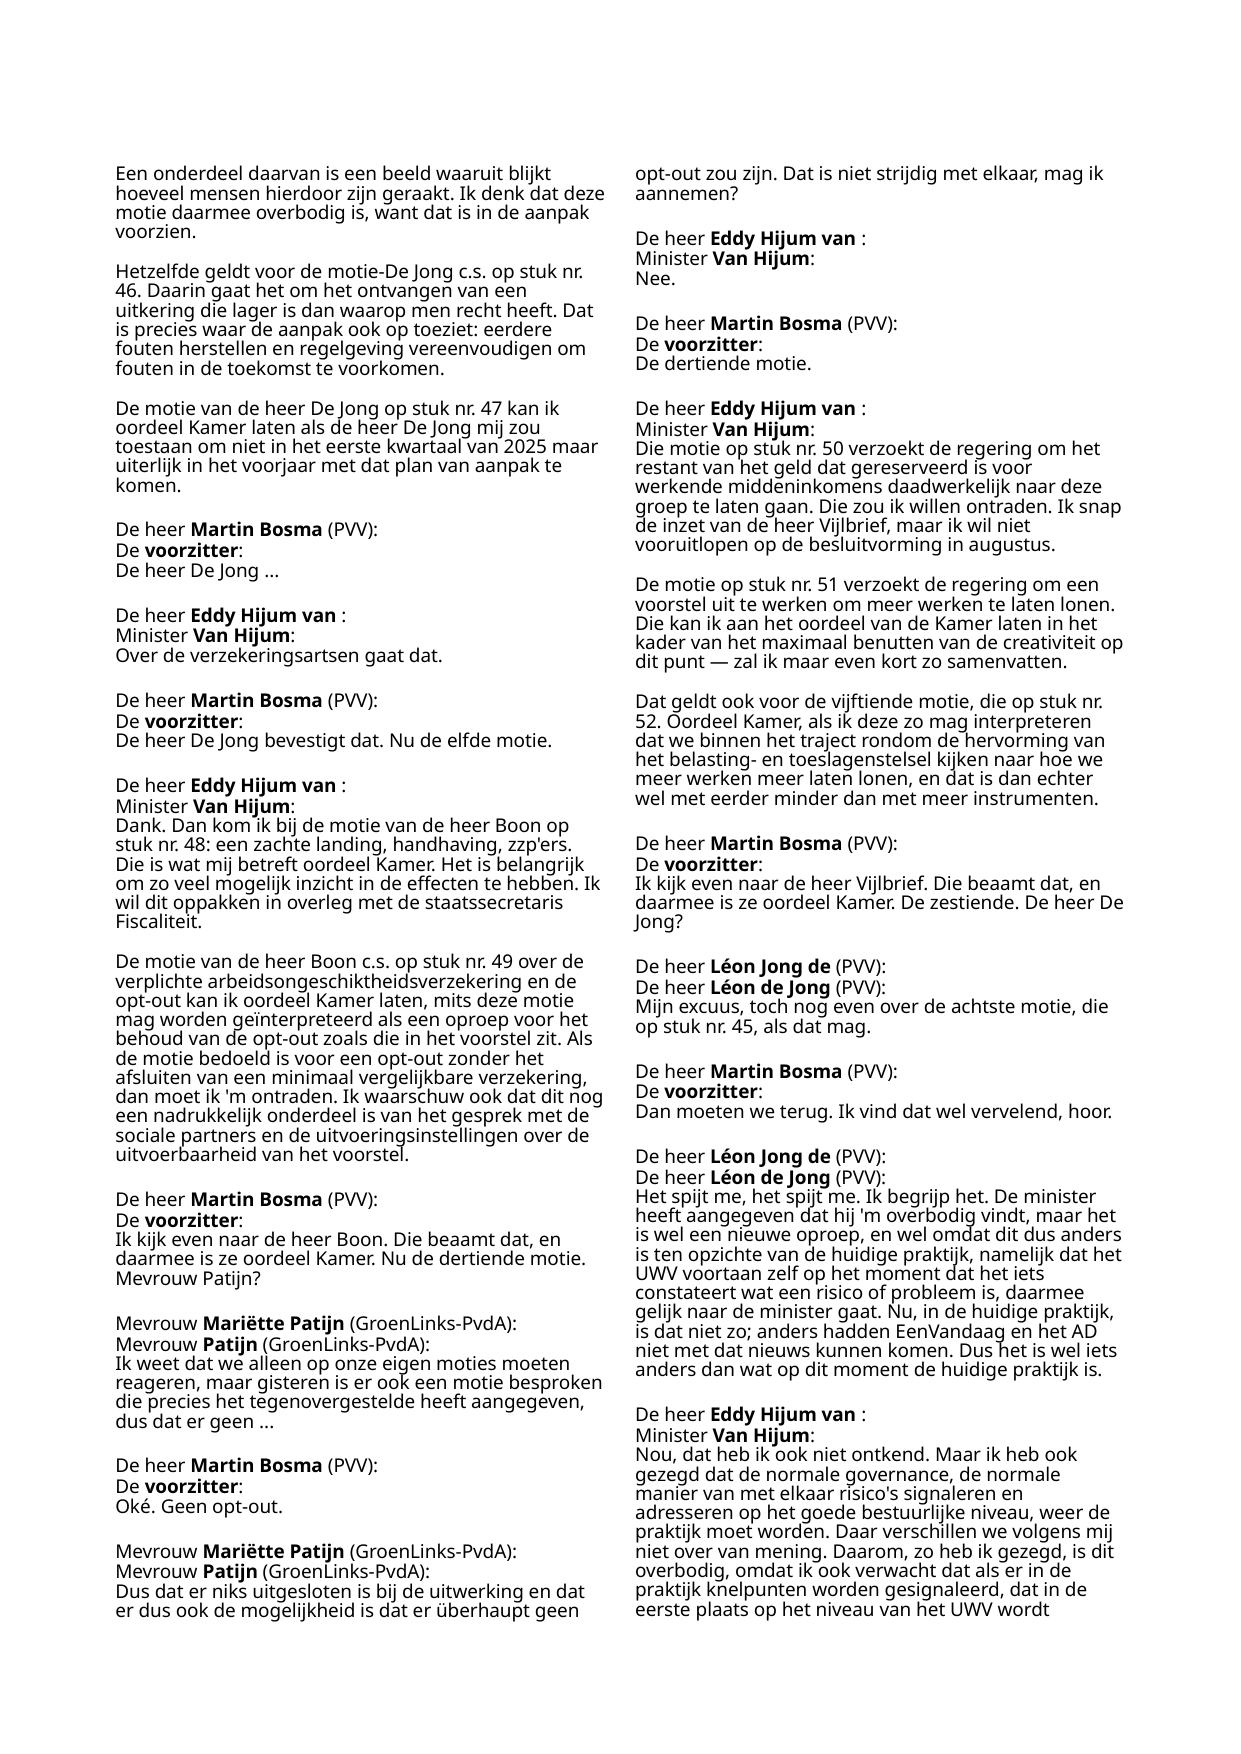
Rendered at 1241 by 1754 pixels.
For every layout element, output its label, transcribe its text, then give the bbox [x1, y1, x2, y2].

text De heer De Jong bevestigt dat. Nu de elfde motie. [115, 732, 605, 751]
text De heer Eddy Hijum van : [635, 225, 1125, 250]
text De heer Léon Jong de (PVV): [635, 953, 1125, 979]
text De heer Martin Bosma (PVV): [635, 310, 1125, 336]
text Nee. [635, 270, 1125, 289]
text Ik kijk even naar de heer Boon. Die beaamt dat, en daarmee is ze oordeel Kamer. Nu de dertiende motie. Mevrouw Patijn? [115, 1231, 605, 1289]
text Een onderdeel daarvan is een beeld waaruit blijkt hoeveel mensen hierdoor zijn geraakt. Ik denk dat deze motie daarmee overbodig is, want dat is in de aanpak voorzien. [115, 165, 605, 242]
text De motie op stuk nr. 51 verzoekt de regering om een voorstel uit te werken om meer werken te laten lonen. Die kan ik aan het oordeel van de Kamer laten in het kader van het maximaal benutten van de creativiteit op dit punt — zal ik maar even kort zo samenvatten. [635, 576, 1125, 673]
text De voorzitter: [115, 1478, 605, 1498]
text De heer Eddy Hijum van : [115, 602, 605, 627]
text Mevrouw Patijn (GroenLinks-PvdA): [115, 1563, 605, 1583]
text De heer Martin Bosma (PVV): [115, 1186, 605, 1212]
text De heer Léon de Jong (PVV): [635, 979, 1125, 998]
text Minister Van Hijum: [635, 421, 1125, 440]
text Het spijt me, het spijt me. Ik begrijp het. De minister heeft aangegeven dat hij 'm overbodig vindt, maar het is wel een nieuwe oproep, en wel omdat dit dus anders is ten opzichte van de huidige praktijk, namelijk dat het UWV voortaan zelf op het moment dat het iets constateert wat een risico of probleem is, daarmee gelijk naar de minister gaat. Nu, in de huidige praktijk, is dat niet zo; anders hadden EenVandaag en het AD niet met dat nieuws kunnen komen. Dus het is wel iets anders dan wat op dit moment de huidige praktijk is. [635, 1188, 1125, 1381]
text De voorzitter: [115, 1212, 605, 1231]
text De motie van de heer De Jong op stuk nr. 47 kan ik oordeel Kamer laten als de heer De Jong mij zou toestaan om niet in het eerste kwartaal van 2025 maar uiterlijk in het voorjaar met dat plan van aanpak te komen. [115, 399, 605, 496]
text Die motie op stuk nr. 50 verzoekt de regering om het restant van het geld dat gereserveerd is voor werkende middeninkomens daadwerkelijk naar deze groep te laten gaan. Die zou ik willen ontraden. Ik snap de inzet van de heer Vijlbrief, maar ik wil niet vooruitlopen op de besluitvorming in augustus. [635, 440, 1125, 556]
text De dertiende motie. [635, 355, 1125, 374]
text Mijn excuus, toch nog even over de achtste motie, die op stuk nr. 45, als dat mag. [635, 998, 1125, 1037]
text Nou, dat heb ik ook niet ontkend. Maar ik heb ook gezegd dat de normale governance, de normale manier van met elkaar risico's signaleren en adresseren op het goede bestuurlijke niveau, weer de praktijk moet worden. Daar verschillen we volgens mij niet over van mening. Daarom, zo heb ik gezegd, is dit overbodig, omdat ik ook verwacht dat als er in de praktijk knelpunten worden gesignaleerd, dat in de eerste plaats op het niveau van het UWV wordt [635, 1446, 1125, 1620]
text De heer Eddy Hijum van : [635, 1401, 1125, 1427]
text De heer Eddy Hijum van : [115, 772, 605, 798]
text Dus dat er niks uitgesloten is bij de uitwerking en dat er dus ook de mogelijkheid is dat er überhaupt geen [115, 1583, 605, 1621]
text De heer Martin Bosma (PVV): [635, 830, 1125, 856]
text Hetzelfde geldt voor de motie-De Jong c.s. op stuk nr. 46. Daarin gaat het om het ontvangen van een uitkering die lager is dan waarop men recht heeft. Dat is precies waar de aanpak ook op toeziet: eerdere fouten herstellen en regelgeving vereenvoudigen om fouten in de toekomst te voorkomen. [115, 263, 605, 379]
text De voorzitter: [115, 713, 605, 732]
text Minister Van Hijum: [115, 627, 605, 647]
text Mevrouw Mariëtte Patijn (GroenLinks-PvdA): [115, 1538, 605, 1563]
text De voorzitter: [115, 542, 605, 562]
text De motie van de heer Boon c.s. op stuk nr. 49 over de verplichte arbeidsongeschiktheidsverzekering en de opt-out kan ik oordeel Kamer laten, mits deze motie mag worden geïnterpreteerd als een oproep voor het behoud van de opt-out zoals die in het voorstel zit. Als de motie bedoeld is voor een opt-out zonder het afsluiten van een minimaal vergelijkbare verzekering, dan moet ik 'm ontraden. Ik waarschuw ook dat dit nog een nadrukkelijk onderdeel is van het gesprek met de sociale partners en de uitvoeringsinstellingen over de uitvoerbaarheid van het voorstel. [115, 953, 605, 1165]
text opt-out zou zijn. Dat is niet strijdig met elkaar, mag ik aannemen? [635, 165, 1125, 204]
text Ik weet dat we alleen op onze eigen moties moeten reageren, maar gisteren is er ook een motie besproken die precies het tegenovergestelde heeft aangegeven, dus dat er geen ... [115, 1355, 605, 1432]
text Ik kijk even naar de heer Vijlbrief. Die beaamt dat, en daarmee is ze oordeel Kamer. De zestiende. De heer De Jong? [635, 875, 1125, 933]
text De heer Léon de Jong (PVV): [635, 1169, 1125, 1188]
text De voorzitter: [635, 1083, 1125, 1103]
text De heer Martin Bosma (PVV): [115, 1453, 605, 1478]
text Over de verzekeringsartsen gaat dat. [115, 647, 605, 666]
text Dan moeten we terug. Ik vind dat wel vervelend, hoor. [635, 1103, 1125, 1122]
text Mevrouw Patijn (GroenLinks-PvdA): [115, 1336, 605, 1355]
text De heer Martin Bosma (PVV): [115, 687, 605, 713]
text De heer Eddy Hijum van : [635, 395, 1125, 421]
text Minister Van Hijum: [635, 250, 1125, 270]
text De heer De Jong ... [115, 562, 605, 581]
text De voorzitter: [635, 856, 1125, 875]
text Dank. Dan kom ik bij de motie van de heer Boon op stuk nr. 48: een zachte landing, handhaving, zzp'ers. Die is wat mij betreft oordeel Kamer. Het is belangrijk om zo veel mogelijk inzicht in de effecten te hebben. Ik wil dit oppakken in overleg met de staatssecretaris Fiscaliteit. [115, 817, 605, 933]
text Mevrouw Mariëtte Patijn (GroenLinks-PvdA): [115, 1310, 605, 1336]
text De heer Martin Bosma (PVV): [635, 1058, 1125, 1083]
text De heer Martin Bosma (PVV): [115, 517, 605, 542]
text Minister Van Hijum: [115, 798, 605, 817]
text De voorzitter: [635, 336, 1125, 355]
text De heer Léon Jong de (PVV): [635, 1143, 1125, 1169]
text Oké. Geen opt-out. [115, 1498, 605, 1517]
text Dat geldt ook voor de vijftiende motie, die op stuk nr. 52. Oordeel Kamer, als ik deze zo mag interpreteren dat we binnen het traject rondom de hervorming van het belasting- en toeslagenstelsel kijken naar hoe we meer werken meer laten lonen, en dat is dan echter wel met eerder minder dan met meer instrumenten. [635, 693, 1125, 809]
text Minister Van Hijum: [635, 1427, 1125, 1446]
